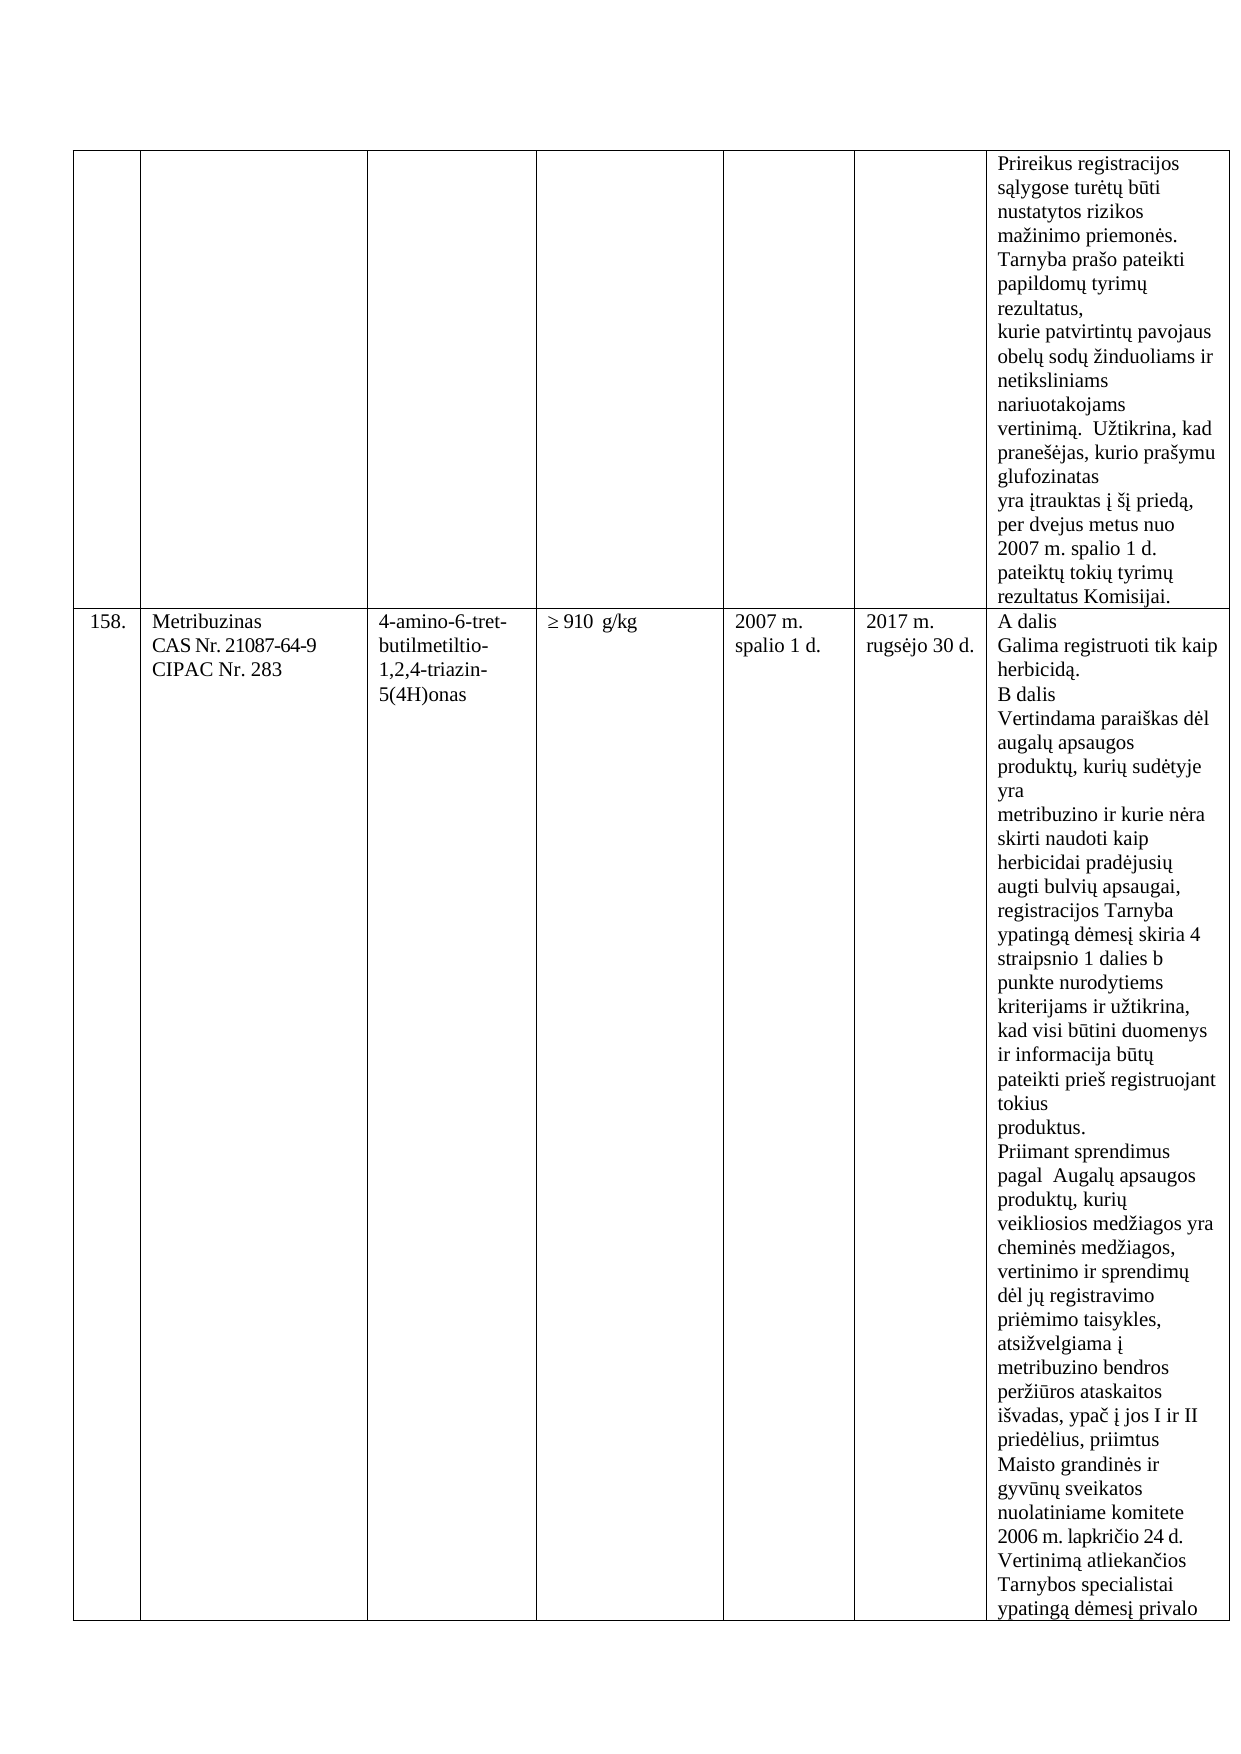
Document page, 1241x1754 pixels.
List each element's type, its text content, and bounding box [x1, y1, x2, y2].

table_cell 2007 m. spalio 1 d. [724, 609, 854, 1620]
table_cell [49, 150, 73, 608]
table_cell [74, 151, 140, 608]
table_cell A dalis Galima registruoti tik kaip herbicidą. B dalis Vertindama paraiškas dėl augalų apsaugos produktų, kurių sudėtyje yra metribuzino ir kurie nėra skirti naudoti kaip herbicidai pradėjusių augti bulvių apsaugai, registracijos Tarnyba ypatingą dėmesį skiria 4 straipsnio 1 dalies b punkte nurodytiems kriterijams ir užtikrina, kad visi būtini duomenys ir informacija būtų pateikti prieš registruojant tokius produktus. Priimant sprendimus pagal Augalų apsaugos produktų, kurių veikliosios medžiagos yra cheminės medžiagos, vertinimo ir sprendimų dėl jų registravimo priėmimo taisykles, atsižvelgiama į metribuzino bendros peržiūros ataskaitos išvadas, ypač į jos I ir II priedėlius, priimtus Maisto grandinės ir gyvūnų sveikatos nuolatiniame komitete 2006 m. lapkričio 24 d. Vertinimą atliekančios Tarnybos specialistai ypatingą dėmesį privalo [987, 609, 1229, 1620]
table_cell 2017 m. rugsėjo 30 d. [855, 609, 986, 1620]
table_cell [537, 151, 723, 608]
table_cell [724, 151, 854, 608]
table_cell ≥ 910 g/kg [537, 609, 723, 1620]
table_cell [855, 151, 986, 608]
table_cell [49, 608, 73, 1620]
table_cell Prireikus registracijos sąlygose turėtų būti nustatytos rizikos mažinimo priemonės. Tarnyba prašo pateikti papildomų tyrimų rezultatus, kurie patvirtintų pavojaus obelų sodų žinduoliams ir netiksliniams nariuotakojams vertinimą. Užtikrina, kad pranešėjas, kurio prašymu glufozinatas yra įtrauktas į šį priedą, per dvejus metus nuo 2007 m. spalio 1 d. pateiktų tokių tyrimų rezultatus Komisijai. [987, 151, 1229, 608]
table_cell 158. [74, 609, 140, 1620]
table_cell [368, 151, 536, 608]
table_cell Metribuzinas CAS Nr. 21087-64-9 CIPAC Nr. 283 [141, 609, 367, 1620]
table_cell [141, 151, 367, 608]
table_cell 4-amino-6-tret-butilmetiltio- 1,2,4-triazin- 5(4H)onas [368, 609, 536, 1620]
